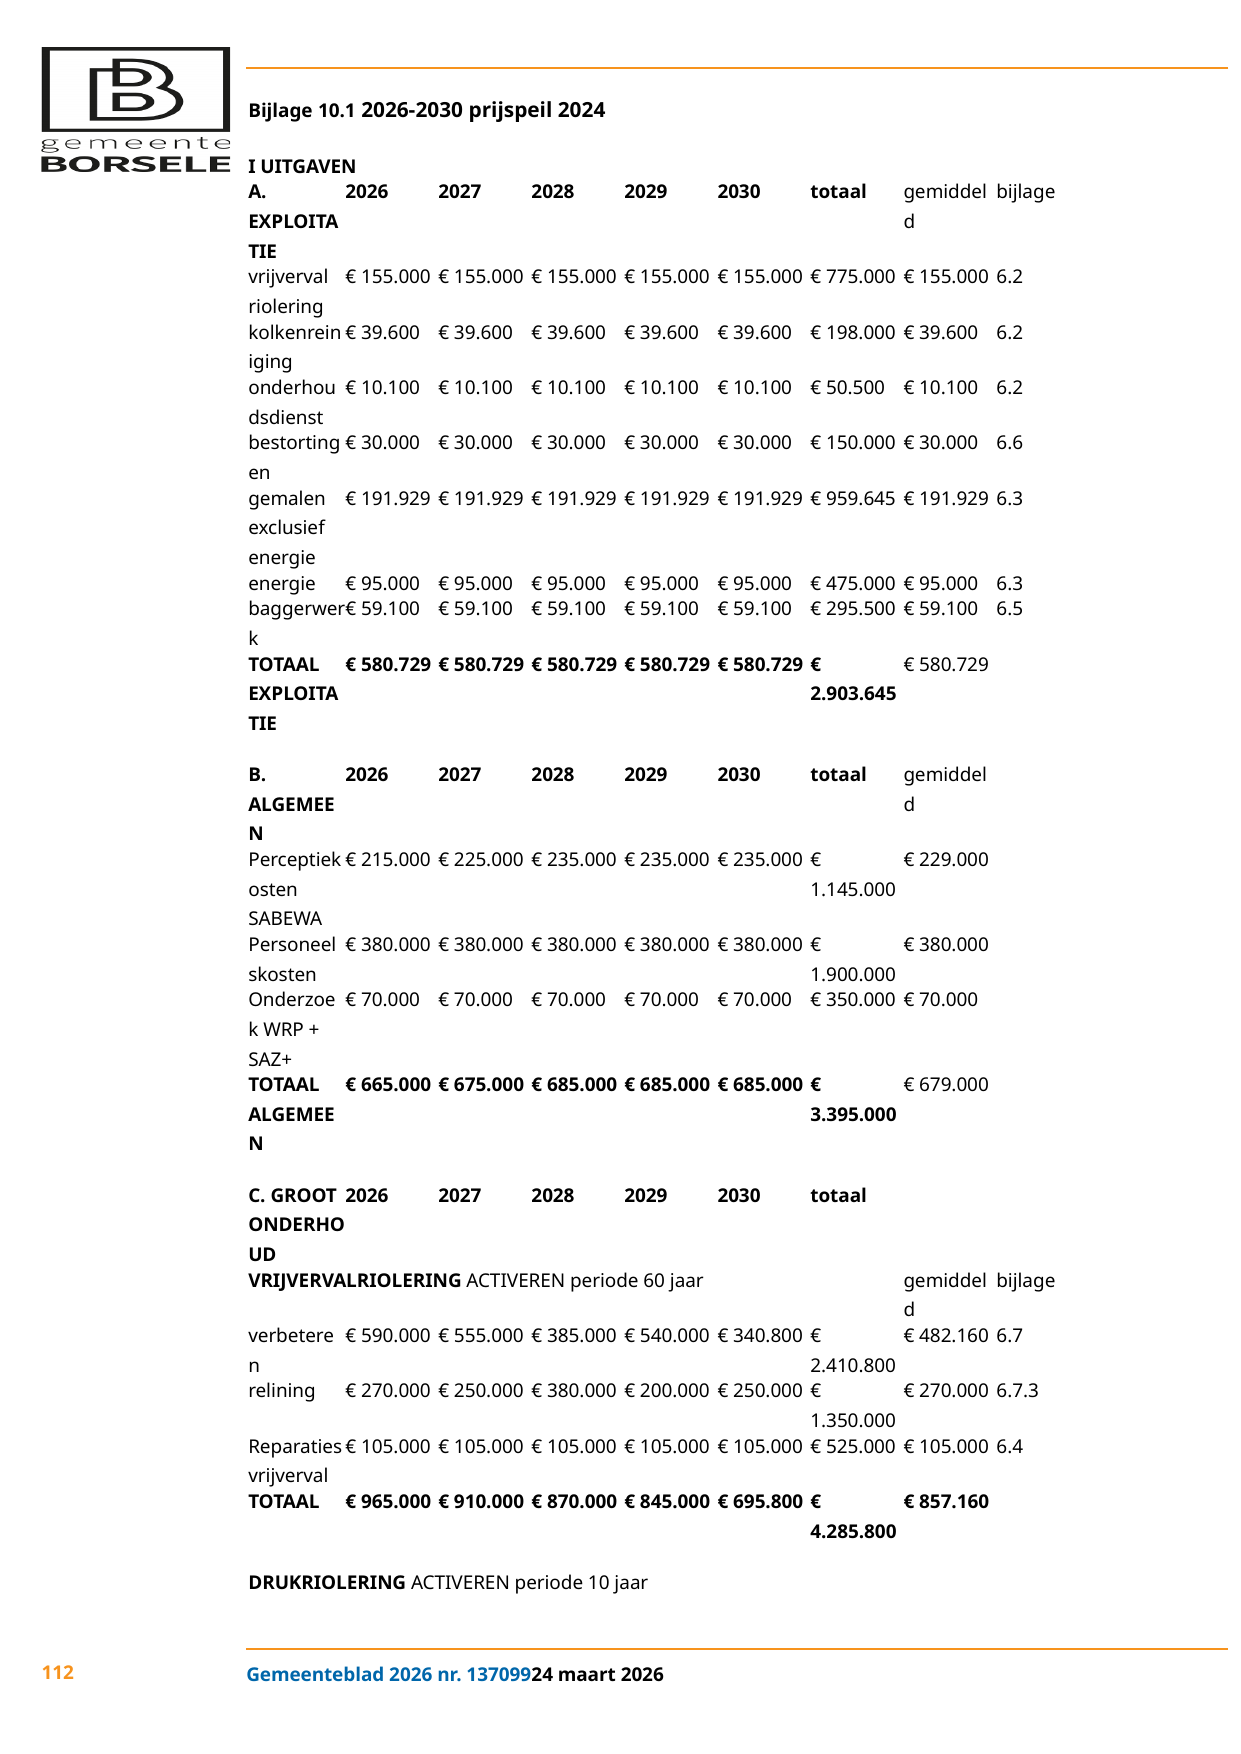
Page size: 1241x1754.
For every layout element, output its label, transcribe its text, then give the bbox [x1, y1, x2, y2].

table_cell Reparaties vrijverval [248, 1433, 345, 1488]
table_cell [345, 736, 438, 761]
table_cell TOTAAL ALGEMEEN [248, 1071, 345, 1156]
table_cell € 380.000 [438, 931, 531, 987]
picture [41, 47, 231, 172]
table_cell [531, 736, 624, 761]
table_cell [996, 761, 1089, 846]
table_cell € 685.000 [531, 1071, 624, 1156]
table_cell € 155.000 [624, 264, 717, 319]
table_cell € 59.100 [624, 596, 717, 651]
table_cell gemiddeld [903, 761, 996, 846]
table_cell € 3.395.000 [810, 1071, 903, 1156]
table_cell € 385.000 [531, 1322, 624, 1378]
table_cell verbeteren [248, 1322, 345, 1378]
table_cell € 30.000 [531, 430, 624, 485]
table_cell € 235.000 [624, 846, 717, 931]
table_cell A. EXPLOITATIE [248, 179, 345, 264]
table_cell € 191.929 [624, 485, 717, 570]
table_cell [810, 1156, 903, 1182]
table_cell 2028 [531, 761, 624, 846]
table_cell € 198.000 [810, 319, 903, 374]
table_cell bijlage [996, 1267, 1089, 1322]
table_cell € 39.600 [531, 319, 624, 374]
table_cell € 155.000 [717, 264, 810, 319]
table_cell € 1.900.000 [810, 931, 903, 987]
table_cell € 105.000 [903, 1433, 996, 1488]
table_cell € 191.929 [438, 485, 531, 570]
table_cell € 200.000 [624, 1378, 717, 1433]
table_cell € 95.000 [438, 570, 531, 596]
table_cell € 10.100 [717, 374, 810, 429]
table_cell DRUKRIOLERING ACTIVEREN periode 10 jaar [248, 1569, 903, 1595]
table_cell € 857.160 [903, 1488, 996, 1543]
table_cell [624, 736, 717, 761]
table_cell € 580.729 [903, 651, 996, 736]
table_cell € 1.145.000 [810, 846, 903, 931]
table_cell € 235.000 [531, 846, 624, 931]
table_cell Perceptiekosten SABEWA [248, 846, 345, 931]
table_cell € 580.729 [438, 651, 531, 736]
table_cell € 10.100 [624, 374, 717, 429]
table_cell € 191.929 [717, 485, 810, 570]
table_cell 2030 [717, 761, 810, 846]
table_cell € 845.000 [624, 1488, 717, 1543]
table_cell € 70.000 [531, 987, 624, 1071]
table_cell 2030 [717, 1182, 810, 1267]
table_cell 6.3 [996, 570, 1089, 596]
table_cell 2026 [345, 179, 438, 264]
table_cell € 39.600 [717, 319, 810, 374]
table_cell € 250.000 [438, 1378, 531, 1433]
table_cell relining [248, 1378, 345, 1433]
table_cell 2029 [624, 179, 717, 264]
table_cell 6.6 [996, 430, 1089, 485]
table_cell € 270.000 [903, 1378, 996, 1433]
table_cell € 685.000 [717, 1071, 810, 1156]
table_cell 6.4 [996, 1433, 1089, 1488]
table_cell 6.2 [996, 319, 1089, 374]
table_cell [903, 736, 996, 761]
table_cell [624, 1156, 717, 1182]
table_cell € 155.000 [345, 264, 438, 319]
table_cell € 10.100 [531, 374, 624, 429]
table_cell [248, 1156, 345, 1182]
table_cell € 105.000 [438, 1433, 531, 1488]
table_cell € 39.600 [438, 319, 531, 374]
table_cell C. GROOT ONDERHOUD [248, 1182, 345, 1267]
table_cell [248, 1544, 903, 1569]
table_cell € 59.100 [345, 596, 438, 651]
table_cell [438, 1156, 531, 1182]
table_cell € 191.929 [531, 485, 624, 570]
table_cell € 555.000 [438, 1322, 531, 1378]
table_cell € 191.929 [903, 485, 996, 570]
table_cell € 665.000 [345, 1071, 438, 1156]
table_cell € 580.729 [345, 651, 438, 736]
table_cell € 580.729 [624, 651, 717, 736]
table_cell € 540.000 [624, 1322, 717, 1378]
table_cell € 30.000 [438, 430, 531, 485]
table_cell vrijverval riolering [248, 264, 345, 319]
table_header [903, 153, 1089, 179]
table_cell 2027 [438, 179, 531, 264]
table_cell [996, 1488, 1089, 1543]
table_cell € 870.000 [531, 1488, 624, 1543]
table_cell € 679.000 [903, 1071, 996, 1156]
table_cell [248, 736, 345, 761]
table_cell 6.7 [996, 1322, 1089, 1378]
table_cell € 229.000 [903, 846, 996, 931]
table_cell € 30.000 [345, 430, 438, 485]
table_cell € 70.000 [717, 987, 810, 1071]
table_cell [996, 846, 1089, 931]
table_cell € 775.000 [810, 264, 903, 319]
table_cell [717, 1156, 810, 1182]
table_cell € 59.100 [531, 596, 624, 651]
table_cell B. ALGEMEEN [248, 761, 345, 846]
table_cell € 155.000 [531, 264, 624, 319]
table_cell € 50.500 [810, 374, 903, 429]
table_cell € 580.729 [531, 651, 624, 736]
table_cell [810, 736, 903, 761]
table_cell € 380.000 [531, 1378, 624, 1433]
table_cell 6.7.3 [996, 1378, 1089, 1433]
table_cell € 380.000 [345, 931, 438, 987]
table_cell [717, 736, 810, 761]
table_cell € 150.000 [810, 430, 903, 485]
table_cell totaal [810, 179, 903, 264]
table_cell € 10.100 [345, 374, 438, 429]
table_cell baggerwerk [248, 596, 345, 651]
table_cell [996, 1071, 1089, 1156]
table_cell 2026 [345, 761, 438, 846]
table_cell € 215.000 [345, 846, 438, 931]
table_cell € 250.000 [717, 1378, 810, 1433]
table_cell bijlage [996, 179, 1089, 264]
table_cell [903, 1156, 1089, 1182]
table_cell € 380.000 [624, 931, 717, 987]
table_cell kolkenreiniging [248, 319, 345, 374]
table_cell [996, 931, 1089, 987]
table_cell TOTAAL [248, 1488, 345, 1543]
table_cell € 350.000 [810, 987, 903, 1071]
table_cell Onderzoek WRP + SAZ+ [248, 987, 345, 1071]
table_cell [996, 736, 1089, 761]
table_cell € 380.000 [531, 931, 624, 987]
table_cell € 475.000 [810, 570, 903, 596]
table_cell € 482.160 [903, 1322, 996, 1378]
table_cell 6.5 [996, 596, 1089, 651]
table_cell € 39.600 [345, 319, 438, 374]
table_cell [903, 1182, 1089, 1267]
table_cell 6.3 [996, 485, 1089, 570]
table_cell 2027 [438, 761, 531, 846]
table_cell gemiddeld [903, 1267, 996, 1322]
table_cell onderhoudsdienst [248, 374, 345, 429]
table_cell 6.2 [996, 374, 1089, 429]
table_cell € 95.000 [531, 570, 624, 596]
table_cell € 295.500 [810, 596, 903, 651]
table_cell gemiddeld [903, 179, 996, 264]
table_cell € 30.000 [903, 430, 996, 485]
table_cell € 59.100 [717, 596, 810, 651]
table_cell € 685.000 [624, 1071, 717, 1156]
table_cell € 70.000 [903, 987, 996, 1071]
table_cell € 590.000 [345, 1322, 438, 1378]
table_cell € 580.729 [717, 651, 810, 736]
table_cell € 95.000 [345, 570, 438, 596]
table_cell gemalen exclusief energie [248, 485, 345, 570]
table_cell € 39.600 [624, 319, 717, 374]
table_cell totaal [810, 1182, 903, 1267]
table_cell bestortingen [248, 430, 345, 485]
table_cell € 70.000 [438, 987, 531, 1071]
table_cell € 965.000 [345, 1488, 438, 1543]
table_cell € 95.000 [903, 570, 996, 596]
table_cell € 675.000 [438, 1071, 531, 1156]
table_cell € 191.929 [345, 485, 438, 570]
table_cell € 2.903.645 [810, 651, 903, 736]
table_cell € 30.000 [717, 430, 810, 485]
table_cell VRIJVERVALRIOLERING ACTIVEREN periode 60 jaar [248, 1267, 903, 1322]
table_cell Personeelskosten [248, 931, 345, 987]
table_cell € 70.000 [624, 987, 717, 1071]
table_cell 2026 [345, 1182, 438, 1267]
table_cell € 910.000 [438, 1488, 531, 1543]
table_cell € 4.285.800 [810, 1488, 903, 1543]
table_cell € 59.100 [903, 596, 996, 651]
table_cell € 2.410.800 [810, 1322, 903, 1378]
table_cell € 10.100 [903, 374, 996, 429]
table_cell € 59.100 [438, 596, 531, 651]
table_cell € 959.645 [810, 485, 903, 570]
table_cell totaal [810, 761, 903, 846]
table_cell [345, 1156, 438, 1182]
table_cell € 30.000 [624, 430, 717, 485]
table_cell 2029 [624, 1182, 717, 1267]
table_cell € 1.350.000 [810, 1378, 903, 1433]
table_cell € 380.000 [903, 931, 996, 987]
table_cell € 105.000 [624, 1433, 717, 1488]
table_cell € 155.000 [438, 264, 531, 319]
text Bijlage 10.1 2026-2030 prijspeil 2024 [248, 95, 1152, 123]
table_cell 6.2 [996, 264, 1089, 319]
table_cell 2030 [717, 179, 810, 264]
table_cell [903, 1544, 1089, 1569]
table_cell € 95.000 [624, 570, 717, 596]
table_cell [531, 1156, 624, 1182]
table_cell [996, 651, 1089, 736]
table_cell 2028 [531, 179, 624, 264]
table_cell € 380.000 [717, 931, 810, 987]
table_cell [996, 987, 1089, 1071]
table_cell € 39.600 [903, 319, 996, 374]
table_cell € 70.000 [345, 987, 438, 1071]
table_cell € 105.000 [717, 1433, 810, 1488]
table_cell TOTAAL EXPLOITATIE [248, 651, 345, 736]
table_cell [438, 736, 531, 761]
table_cell 2027 [438, 1182, 531, 1267]
table_cell 2028 [531, 1182, 624, 1267]
table_cell € 270.000 [345, 1378, 438, 1433]
table_cell energie [248, 570, 345, 596]
table_cell € 525.000 [810, 1433, 903, 1488]
table_cell € 105.000 [531, 1433, 624, 1488]
table_header I UITGAVEN [248, 153, 903, 179]
table_cell € 95.000 [717, 570, 810, 596]
table_cell € 10.100 [438, 374, 531, 429]
table_cell € 235.000 [717, 846, 810, 931]
table_cell € 695.800 [717, 1488, 810, 1543]
table_cell € 105.000 [345, 1433, 438, 1488]
table_cell 2029 [624, 761, 717, 846]
table_cell € 225.000 [438, 846, 531, 931]
table_cell € 340.800 [717, 1322, 810, 1378]
table_cell € 155.000 [903, 264, 996, 319]
table_cell [903, 1569, 1089, 1595]
